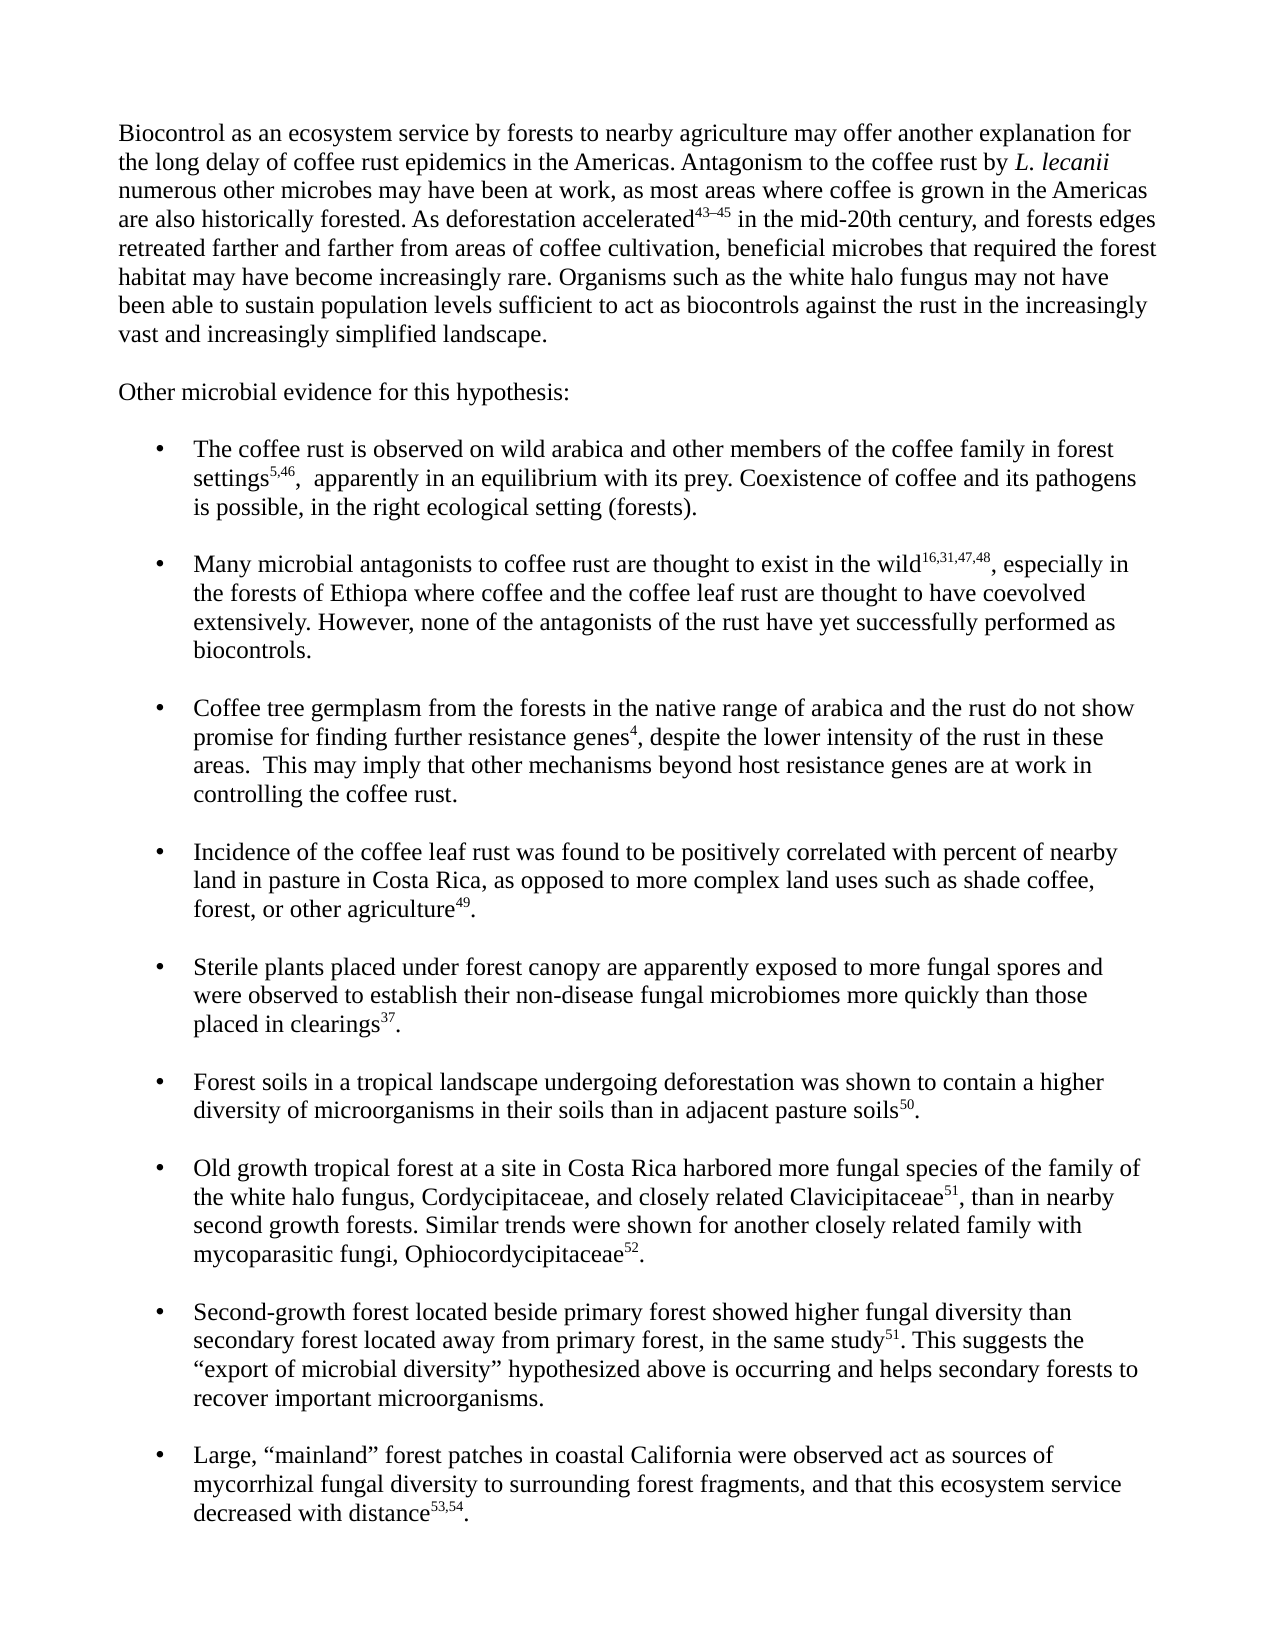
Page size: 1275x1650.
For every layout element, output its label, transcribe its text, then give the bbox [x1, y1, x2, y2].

text Other microbial evidence for this hypothesis: [118, 377, 1157, 406]
list Coffee tree germplasm from the forests in the native range of arabica and the rust do not show promise for finding further resistance genes4, despite the lower intensity of the rust in these areas. This may imply that other mechanisms beyond host resistance genes are at work in controlling the coffee rust. [156, 693, 1157, 808]
list The coffee rust is observed on wild arabica and other members of the coffee family in forest settings5,46, apparently in an equilibrium with its prey. Coexistence of coffee and its pathogens is possible, in the right ecological setting (forests). [156, 434, 1157, 521]
list Sterile plants placed under forest canopy are apparently exposed to more fungal spores and were observed to establish their non-disease fungal microbiomes more quickly than those placed in clearings37. [156, 952, 1157, 1038]
list Forest soils in a tropical landscape undergoing deforestation was shown to contain a higher diversity of microorganisms in their soils than in adjacent pasture soils50. [156, 1067, 1157, 1124]
text Biocontrol as an ecosystem service by forests to nearby agriculture may offer another explanation for the long delay of coffee rust epidemics in the Americas. Antagonism to the coffee rust by L. lecanii numerous other microbes may have been at work, as most areas where coffee is grown in the Americas are also historically forested. As deforestation accelerated43–45 in the mid-20th century, and forests edges retreated farther and farther from areas of coffee cultivation, beneficial microbes that required the forest habitat may have become increasingly rare. Organisms such as the white halo fungus may not have been able to sustain population levels sufficient to act as biocontrols against the rust in the increasingly vast and increasingly simplified landscape. [118, 118, 1157, 348]
list Old growth tropical forest at a site in Costa Rica harbored more fungal species of the family of the white halo fungus, Cordycipitaceae, and closely related Clavicipitaceae51, than in nearby second growth forests. Similar trends were shown for another closely related family with mycoparasitic fungi, Ophiocordycipitaceae52. [156, 1153, 1157, 1268]
list Second-growth forest located beside primary forest showed higher fungal diversity than secondary forest located away from primary forest, in the same study51. This suggests the “export of microbial diversity” hypothesized above is occurring and helps secondary forests to recover important microorganisms. [156, 1297, 1157, 1412]
list Incidence of the coffee leaf rust was found to be positively correlated with percent of nearby land in pasture in Costa Rica, as opposed to more complex land uses such as shade coffee, forest, or other agriculture49. [156, 837, 1157, 923]
list Many microbial antagonists to coffee rust are thought to exist in the wild16,31,47,48, especially in the forests of Ethiopa where coffee and the coffee leaf rust are thought to have coevolved extensively. However, none of the antagonists of the rust have yet successfully performed as biocontrols. [156, 549, 1157, 664]
list Large, “mainland” forest patches in coastal California were observed act as sources of mycorrhizal fungal diversity to surrounding forest fragments, and that this ecosystem service decreased with distance53,54. [156, 1441, 1157, 1527]
